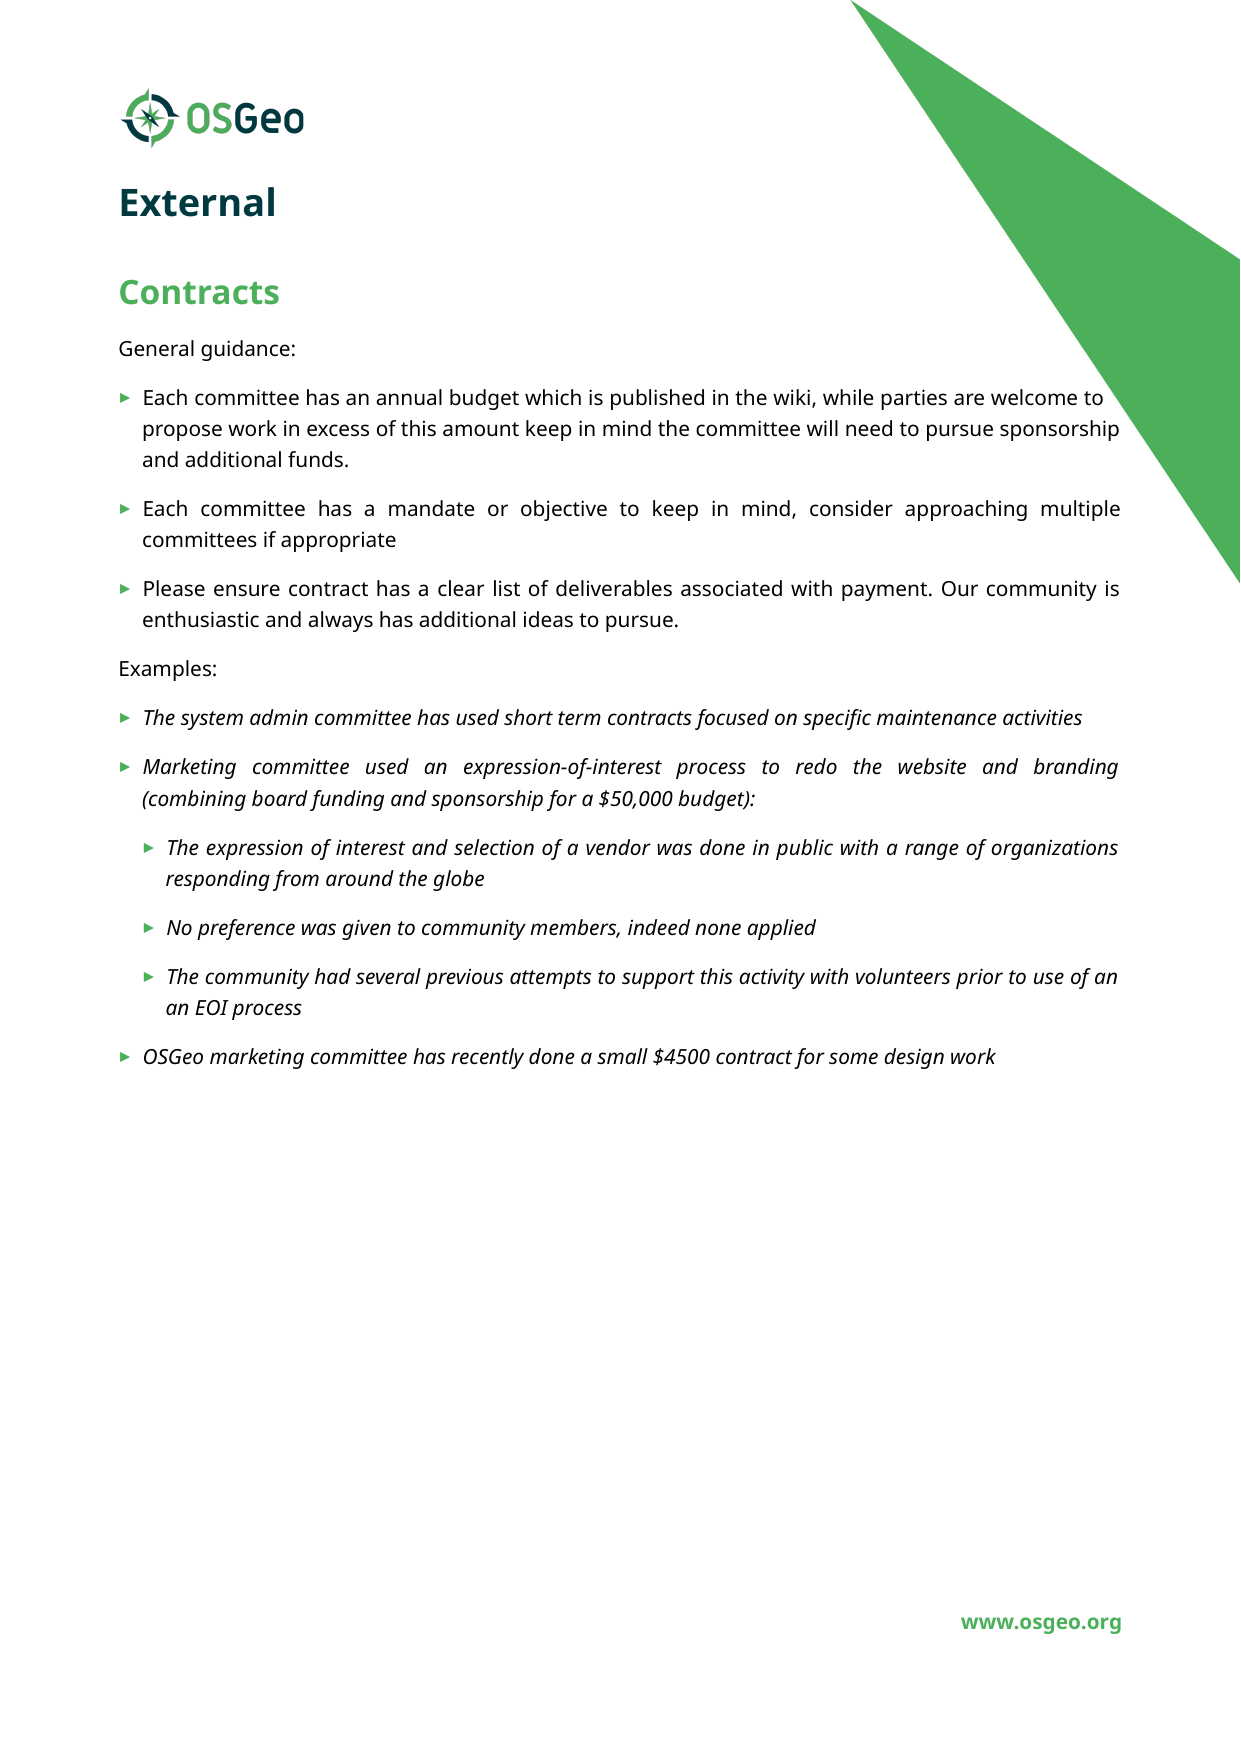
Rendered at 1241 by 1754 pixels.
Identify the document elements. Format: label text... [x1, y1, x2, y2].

list Please ensure contract has a clear list of deliverables associated with payment. Our community is enthusiastic and always has additional ideas to pursue. [118, 574, 1122, 634]
list The expression of interest and selection of a vendor was done in public with a range of organizations responding from around the globe [142, 833, 1122, 892]
list No preference was given to community members, indeed none applied [142, 913, 1122, 941]
picture [120, 88, 304, 148]
list Each committee has a mandate or objective to keep in mind, consider approaching multiple committees if appropriate [118, 494, 1122, 554]
list The community had several previous attempts to support this activity with volunteers prior to use of an an EOI process [142, 962, 1122, 1022]
subtitle External [118, 176, 1001, 228]
list The system admin committee has used short term contracts focused on specific maintenance activities [118, 703, 1122, 732]
list Each committee has an annual budget which is published in the wiki, while parties are welcome to propose work in excess of this amount keep in mind the committee will need to pursue sponsorship and additional funds. [118, 383, 1122, 474]
subtitle Contracts [118, 269, 1059, 314]
text General guidance: [118, 334, 1091, 362]
text Examples: [118, 654, 1122, 683]
list OSGeo marketing committee has recently done a small $4500 contract for some design work [118, 1042, 1122, 1071]
list Marketing committee used an expression-of-interest process to redo the website and branding (combining board funding and sponsorship for a $50,000 budget): [118, 752, 1122, 812]
